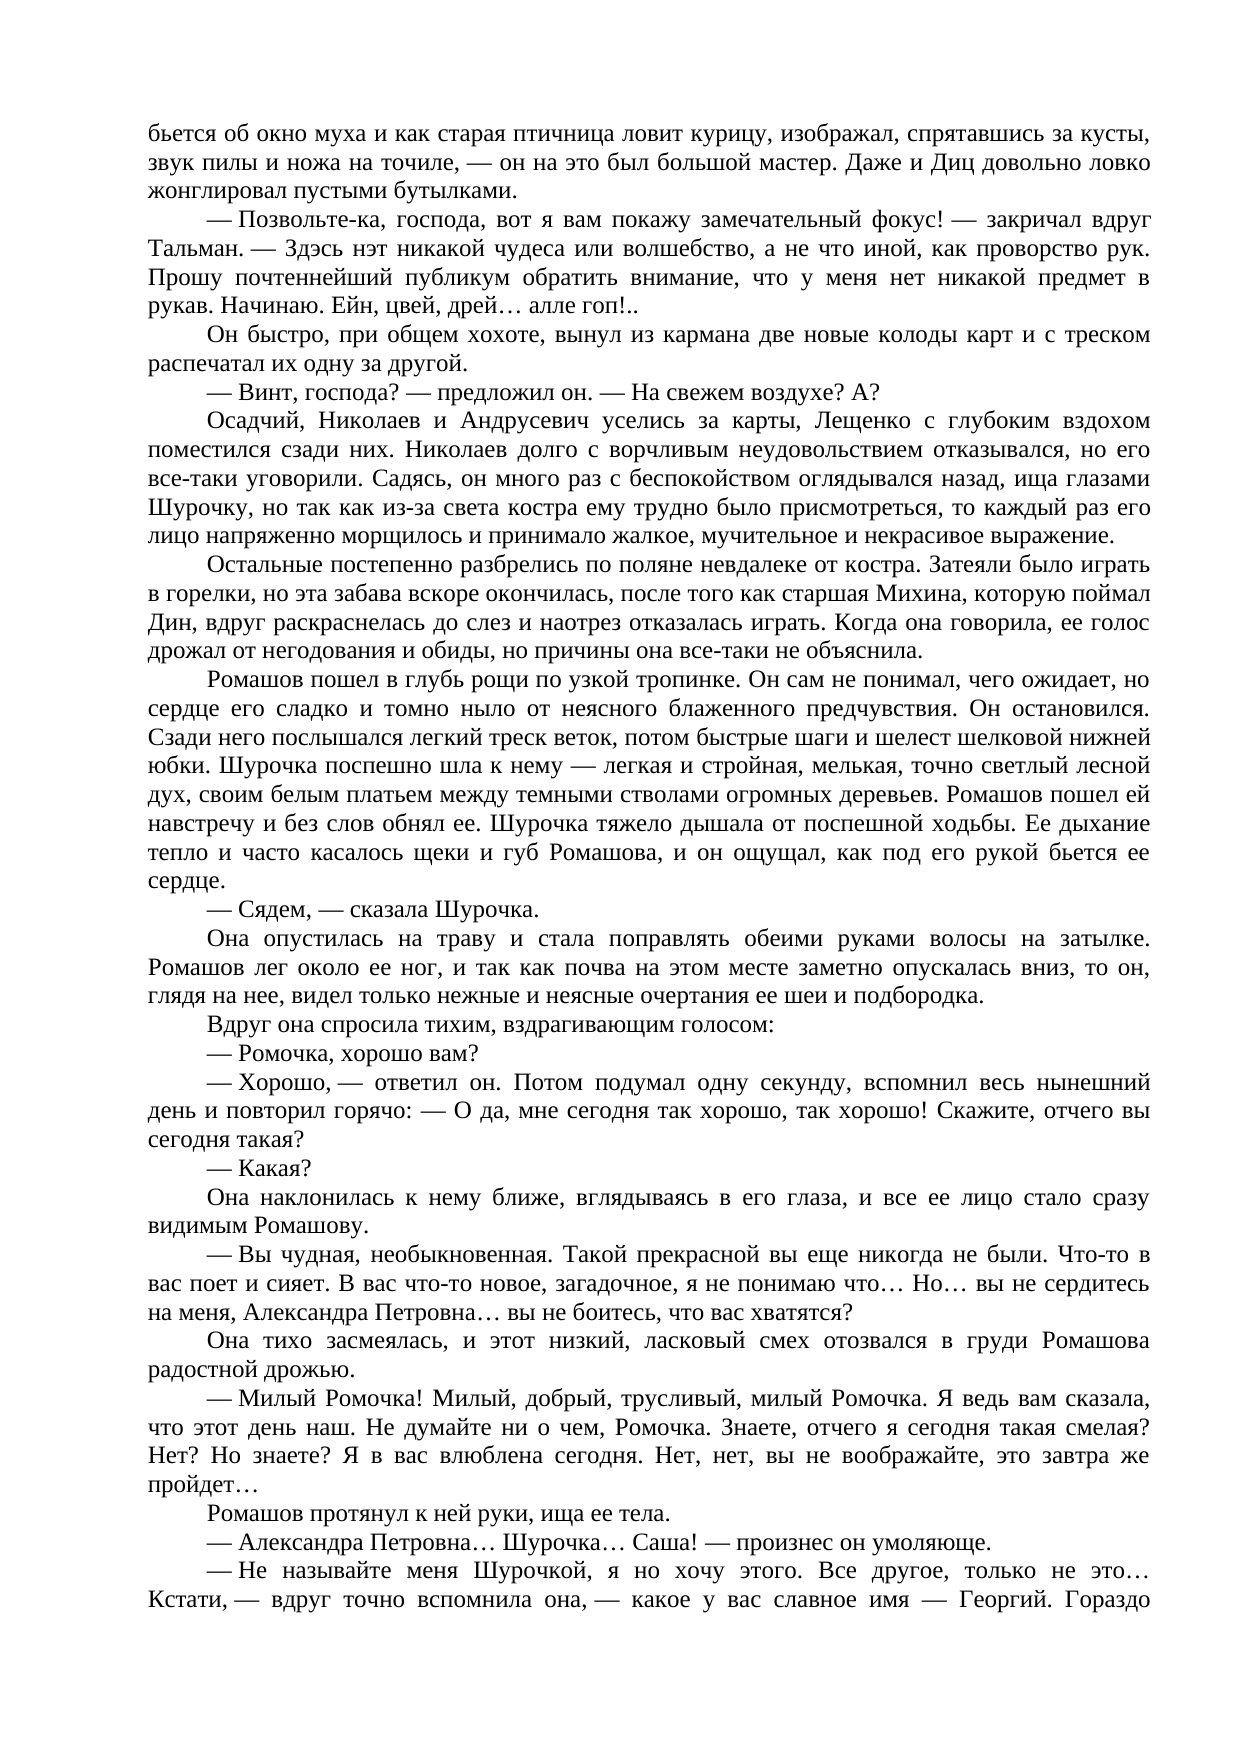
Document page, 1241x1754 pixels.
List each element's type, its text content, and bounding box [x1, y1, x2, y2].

text — Сядем, — сказала Шурочка. [148, 894, 1152, 923]
text Осадчий, Николаев и Андрусевич уселись за карты, Лещенко с глубоким вздохом поместился сзади них. Николаев долго с ворчливым неудовольствием отказывался, но его все-таки уговорили. Садясь, он много раз с беспокойством оглядывался назад, ища глазами Шурочку, но так как из-за света костра ему трудно было присмотреться, то каждый раз его лицо напряженно морщилось и принимало жалкое, мучительное и некрасивое выражение. [148, 406, 1152, 549]
text Он быстро, при общем хохоте, вынул из кармана две новые колоды карт и с треском распечатал их одну за другой. [148, 319, 1152, 377]
text Она опустилась на траву и стала поправлять обеими руками волосы на затылке. Ромашов лег около ее ног, и так как почва на этом месте заметно опускалась вниз, то он, глядя на нее, видел только нежные и неясные очертания ее шеи и подбородка. [148, 923, 1152, 1009]
text — Не называйте меня Шурочкой, я но хочу этого. Все другое, только не это… Кстати, — вдруг точно вспомнила она, — какое у вас славное имя — Георгий. Гораздо [148, 1556, 1152, 1613]
text — Хорошо, — ответил он. Потом подумал одну секунду, вспомнил весь нынешний день и повторил горячо: — О да, мне сегодня так хорошо, так хорошо! Скажите, отчего вы сегодня такая? [148, 1067, 1152, 1153]
text Ромашов протянул к ней руки, ища ее тела. [148, 1498, 1152, 1527]
text Остальные постепенно разбрелись по поляне невдалеке от костра. Затеяли было играть в горелки, но эта забава вскоре окончилась, после того как старшая Михина, которую поймал Дин, вдруг раскраснелась до слез и наотрез отказалась играть. Когда она говорила, ее голос дрожал от негодования и обиды, но причины она все-таки не объяснила. [148, 549, 1152, 664]
text — Какая? [148, 1153, 1152, 1182]
text Она тихо засмеялась, и этот низкий, ласковый смех отозвался в груди Ромашова радостной дрожью. [148, 1326, 1152, 1383]
text — Позвольте-ка, господа, вот я вам покажу замечательный фокус! — закричал вдруг Тальман. — Здэсь нэт никакой чудеса или волшебство, а не что иной, как проворство рук. Прошу почтеннейший публикум обратить внимание, что у меня нет никакой предмет в рукав. Начинаю. Ейн, цвей, дрей… алле гоп!.. [148, 204, 1152, 319]
text — Ромочка, хорошо вам? [148, 1038, 1152, 1067]
text — Винт, господа? — предложил он. — На свежем воздухе? А? [148, 377, 1152, 406]
text бьется об окно муха и как старая птичница ловит курицу, изображал, спрятавшись за кусты, звук пилы и ножа на точиле, — он на это был большой мастер. Даже и Диц довольно ловко жонглировал пустыми бутылками. [148, 118, 1152, 204]
text Ромашов пошел в глубь рощи по узкой тропинке. Он сам не понимал, чего ожидает, но сердце его сладко и томно ныло от неясного блаженного предчувствия. Он остановился. Сзади него послышался легкий треск веток, потом быстрые шаги и шелест шелковой нижней юбки. Шурочка поспешно шла к нему — легкая и стройная, мелькая, точно светлый лесной дух, своим белым платьем между темными стволами огромных деревьев. Ромашов пошел ей навстречу и без слов обнял ее. Шурочка тяжело дышала от поспешной ходьбы. Ее дыхание тепло и часто касалось щеки и губ Ромашова, и он ощущал, как под его рукой бьется ее сердце. [148, 664, 1152, 894]
text — Вы чудная, необыкновенная. Такой прекрасной вы еще никогда не были. Что-то в вас поет и сияет. В вас что-то новое, загадочное, я не понимаю что… Но… вы не сердитесь на меня, Александра Петровна… вы не боитесь, что вас хватятся? [148, 1239, 1152, 1326]
text Она наклонилась к нему ближе, вглядываясь в его глаза, и все ее лицо стало сразу видимым Ромашову. [148, 1182, 1152, 1239]
text — Милый Ромочка! Милый, добрый, трусливый, милый Ромочка. Я ведь вам сказала, что этот день наш. Не думайте ни о чем, Ромочка. Знаете, отчего я сегодня такая смелая? Нет? Но знаете? Я в вас влюблена сегодня. Нет, нет, вы не воображайте, это завтра же пройдет… [148, 1383, 1152, 1498]
text Вдруг она спросила тихим, вздрагивающим голосом: [148, 1009, 1152, 1038]
text — Александра Петровна… Шурочка… Саша! — произнес он умоляюще. [148, 1527, 1152, 1556]
